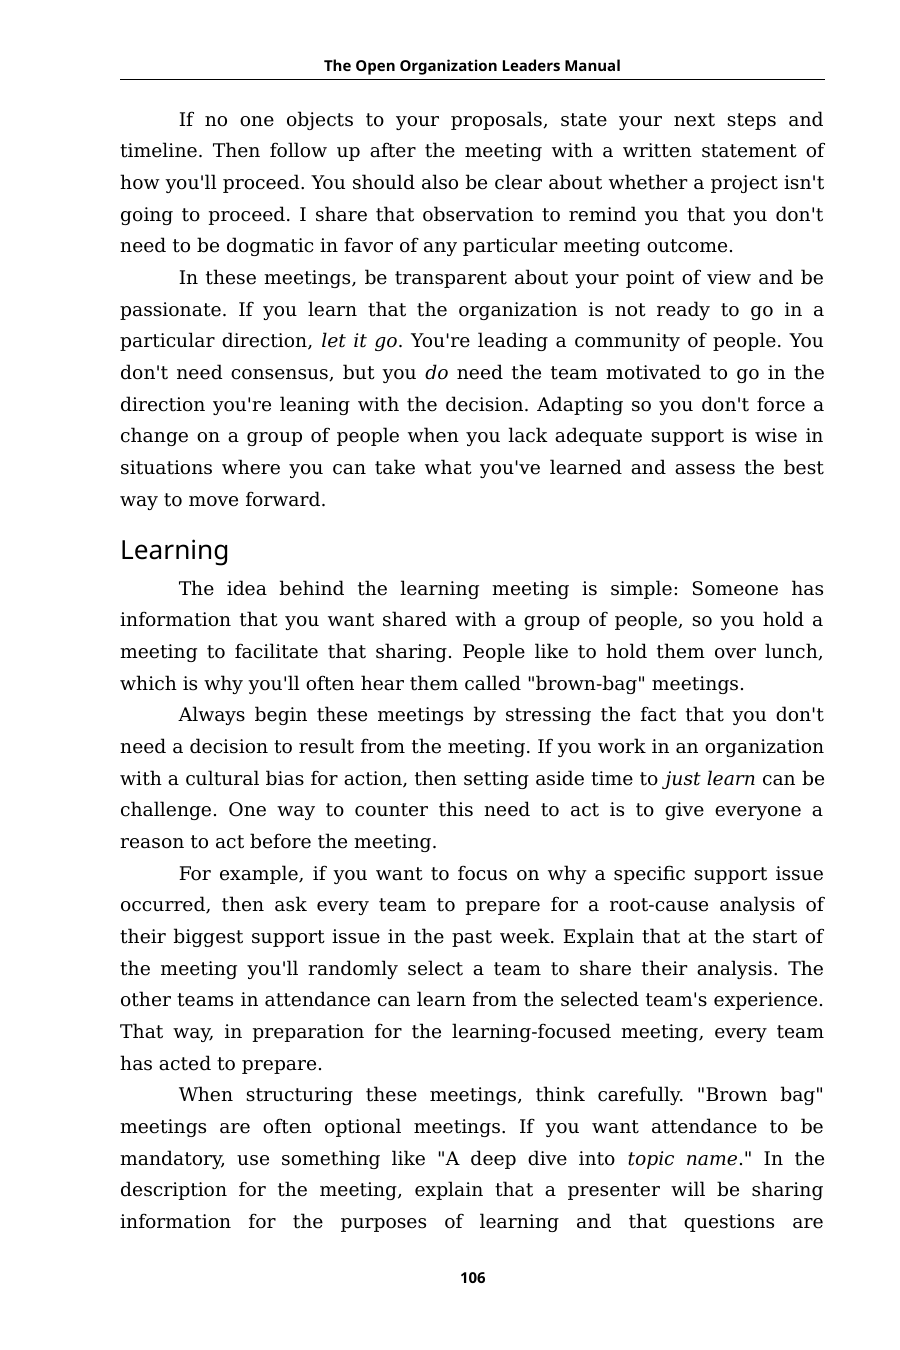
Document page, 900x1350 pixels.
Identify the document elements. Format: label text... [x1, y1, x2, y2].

text In these meetings, be transparent about your point of view and be passionate. If you learn that the organization is not ready to go in a particular direction, let it go. You're leading a community of people. You don't need consensus, but you do need the team motivated to go in the direction you're leaning with the decision. Adapting so you don't force a change on a group of people when you lack adequate support is wise in situations where you can take what you've learned and assess the best way to move forward. [120, 267, 825, 511]
text The idea behind the learning meeting is simple: Someone has information that you want shared with a group of people, so you hold a meeting to facilitate that sharing. People like to hold them over lunch, which is why you'll often hear them called "brown-bag" meetings. [120, 578, 825, 694]
text For example, if you want to focus on why a specific support issue occurred, then ask every team to prepare for a root-cause analysis of their biggest support issue in the past week. Explain that at the start of the meeting you'll randomly select a team to share their analysis. The other teams in attendance can learn from the selected team's experience. That way, in preparation for the learning-focused meeting, every team has acted to prepare. [120, 863, 825, 1074]
text When structuring these meetings, think carefully. "Brown bag" meetings are often optional meetings. If you want attendance to be mandatory, use something like "A deep dive into topic name." In the description for the meeting, explain that a presenter will be sharing information for the purposes of learning and that questions are [120, 1084, 825, 1233]
text If no one objects to your proposals, state your next steps and timeline. Then follow up after the meeting with a written statement of how you'll proceed. You should also be clear about whether a project isn't going to proceed. I share that observation to remind you that you don't need to be dogmatic in favor of any particular meeting outcome. [120, 109, 825, 257]
subtitle Learning [120, 535, 825, 566]
text Always begin these meetings by stressing the fact that you don't need a decision to result from the meeting. If you work in an organization with a cultural bias for action, then setting aside time to just learn can be challenge. One way to counter this need to act is to give everyone a reason to act before the meeting. [120, 704, 825, 853]
